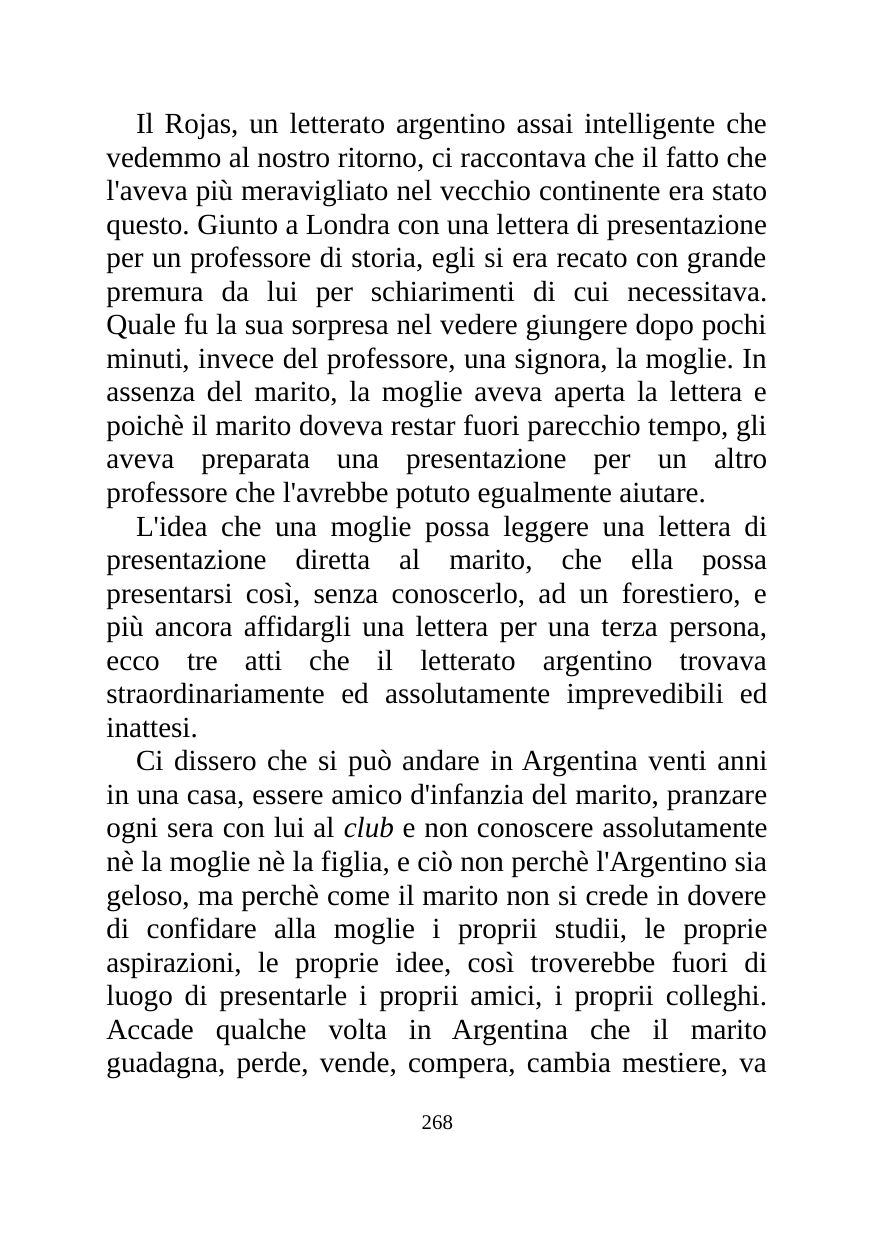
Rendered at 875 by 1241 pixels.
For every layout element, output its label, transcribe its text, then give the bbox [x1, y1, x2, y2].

text Ci dissero che si può andare in Argentina venti anni in una casa, essere amico d'infanzia del marito, pranzare ogni sera con lui al club e non conoscere assolutamente nè la moglie nè la figlia, e ciò non perchè l'Argentino sia geloso, ma perchè come il marito non si crede in dovere di confidare alla moglie i proprii studii, le proprie aspirazioni, le proprie idee, così troverebbe fuori di luogo di presentarle i proprii amici, i proprii colleghi. Accade qualche volta in Argentina che il marito guadagna, perde, vende, compera, cambia mestiere, va [106, 743, 768, 1079]
text Il Rojas, un letterato argentino assai intelligente che vedemmo al nostro ritorno, ci raccontava che il fatto che l'aveva più meravigliato nel vecchio continente era stato questo. Giunto a Londra con una lettera di presentazione per un professore di storia, egli si era recato con grande premura da lui per schiarimenti di cui necessitava. Quale fu la sua sorpresa nel vedere giungere dopo pochi minuti, invece del professore, una signora, la moglie. In assenza del marito, la moglie aveva aperta la lettera e poichè il marito doveva restar fuori parecchio tempo, gli aveva preparata una presentazione per un altro professore che l'avrebbe potuto egualmente aiutare. [106, 106, 768, 509]
text L'idea che una moglie possa leggere una lettera di presentazione diretta al marito, che ella possa presentarsi così, senza conoscerlo, ad un forestiero, e più ancora affidargli una lettera per una terza persona, ecco tre atti che il letterato argentino trovava straordinariamente ed assolutamente imprevedibili ed inattesi. [106, 509, 768, 743]
